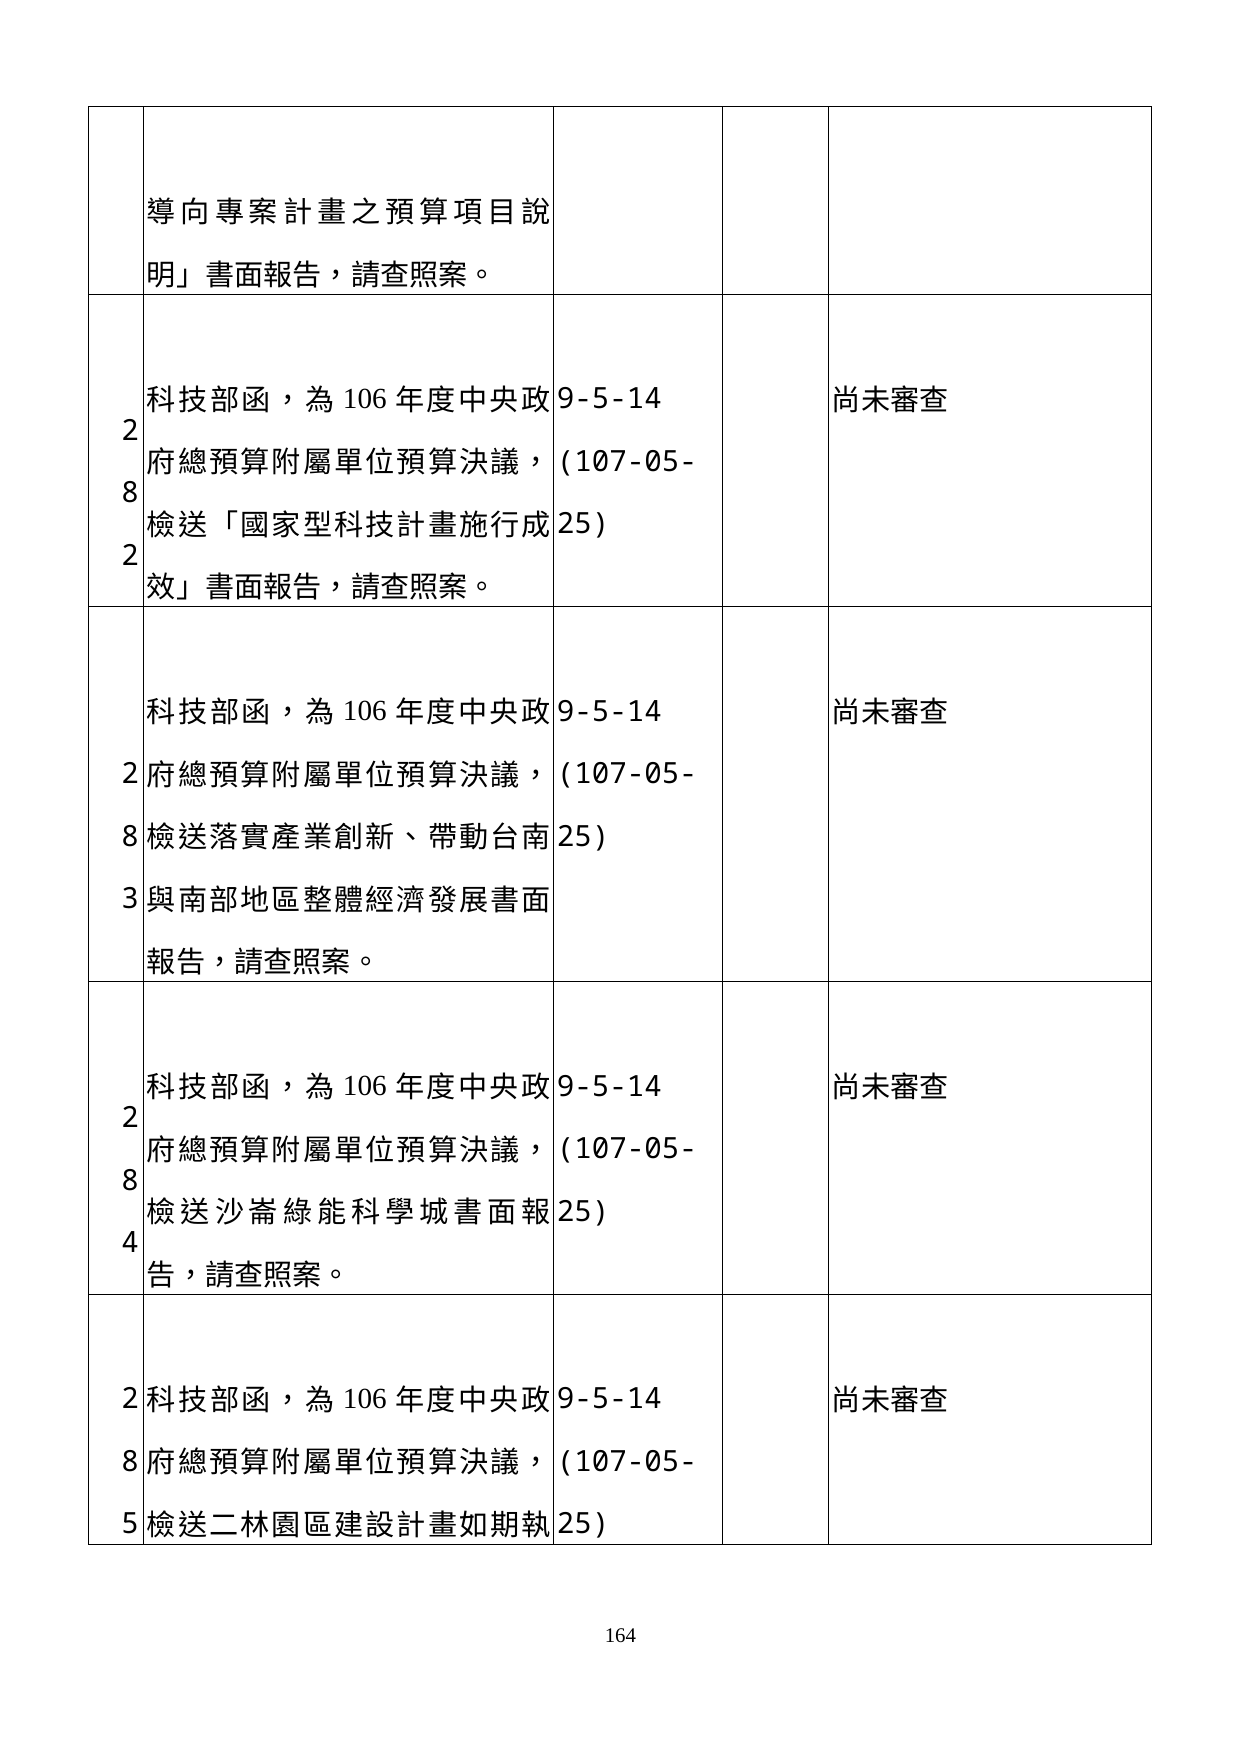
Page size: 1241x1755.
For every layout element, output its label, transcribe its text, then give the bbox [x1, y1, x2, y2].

table_cell [723, 982, 828, 1293]
table_cell [723, 295, 828, 606]
table_cell 尚未審查 [829, 607, 1151, 981]
table_cell [723, 607, 828, 981]
table_cell [89, 982, 143, 1293]
table_cell 9-5-14 (107-05-25) [554, 982, 722, 1293]
table_cell 尚未審查 [829, 295, 1151, 606]
table_cell [554, 107, 722, 293]
table_cell 科技部函，為106年度中央政府總預算附屬單位預算決議，檢送沙崙綠能科學城書面報告，請查照案。 [144, 982, 553, 1293]
table_cell [89, 295, 143, 606]
table_cell 9-5-14 (107-05-25) [554, 295, 722, 606]
table_cell [89, 1295, 143, 1543]
table_cell 9-5-14 (107-05-25) [554, 607, 722, 981]
table_cell 科技部函，為106年度中央政府總預算附屬單位預算決議，檢送二林園區建設計畫如期執 [144, 1295, 553, 1543]
table_cell [89, 607, 143, 981]
table_cell [723, 1295, 828, 1543]
table_cell 導向專案計畫之預算項目說明」書面報告，請查照案。 [144, 107, 553, 293]
table_cell 科技部函，為106年度中央政府總預算附屬單位預算決議，檢送落實產業創新、帶動台南與南部地區整體經濟發展書面報告，請查照案。 [144, 607, 553, 981]
table_cell [829, 107, 1151, 293]
table_cell 尚未審查 [829, 982, 1151, 1293]
table_cell [89, 107, 143, 293]
table_cell 科技部函，為106年度中央政府總預算附屬單位預算決議，檢送「國家型科技計畫施行成效」書面報告，請查照案。 [144, 295, 553, 606]
table_cell [723, 107, 828, 293]
table_cell 尚未審查 [829, 1295, 1151, 1543]
table_cell 9-5-14 (107-05-25) [554, 1295, 722, 1543]
